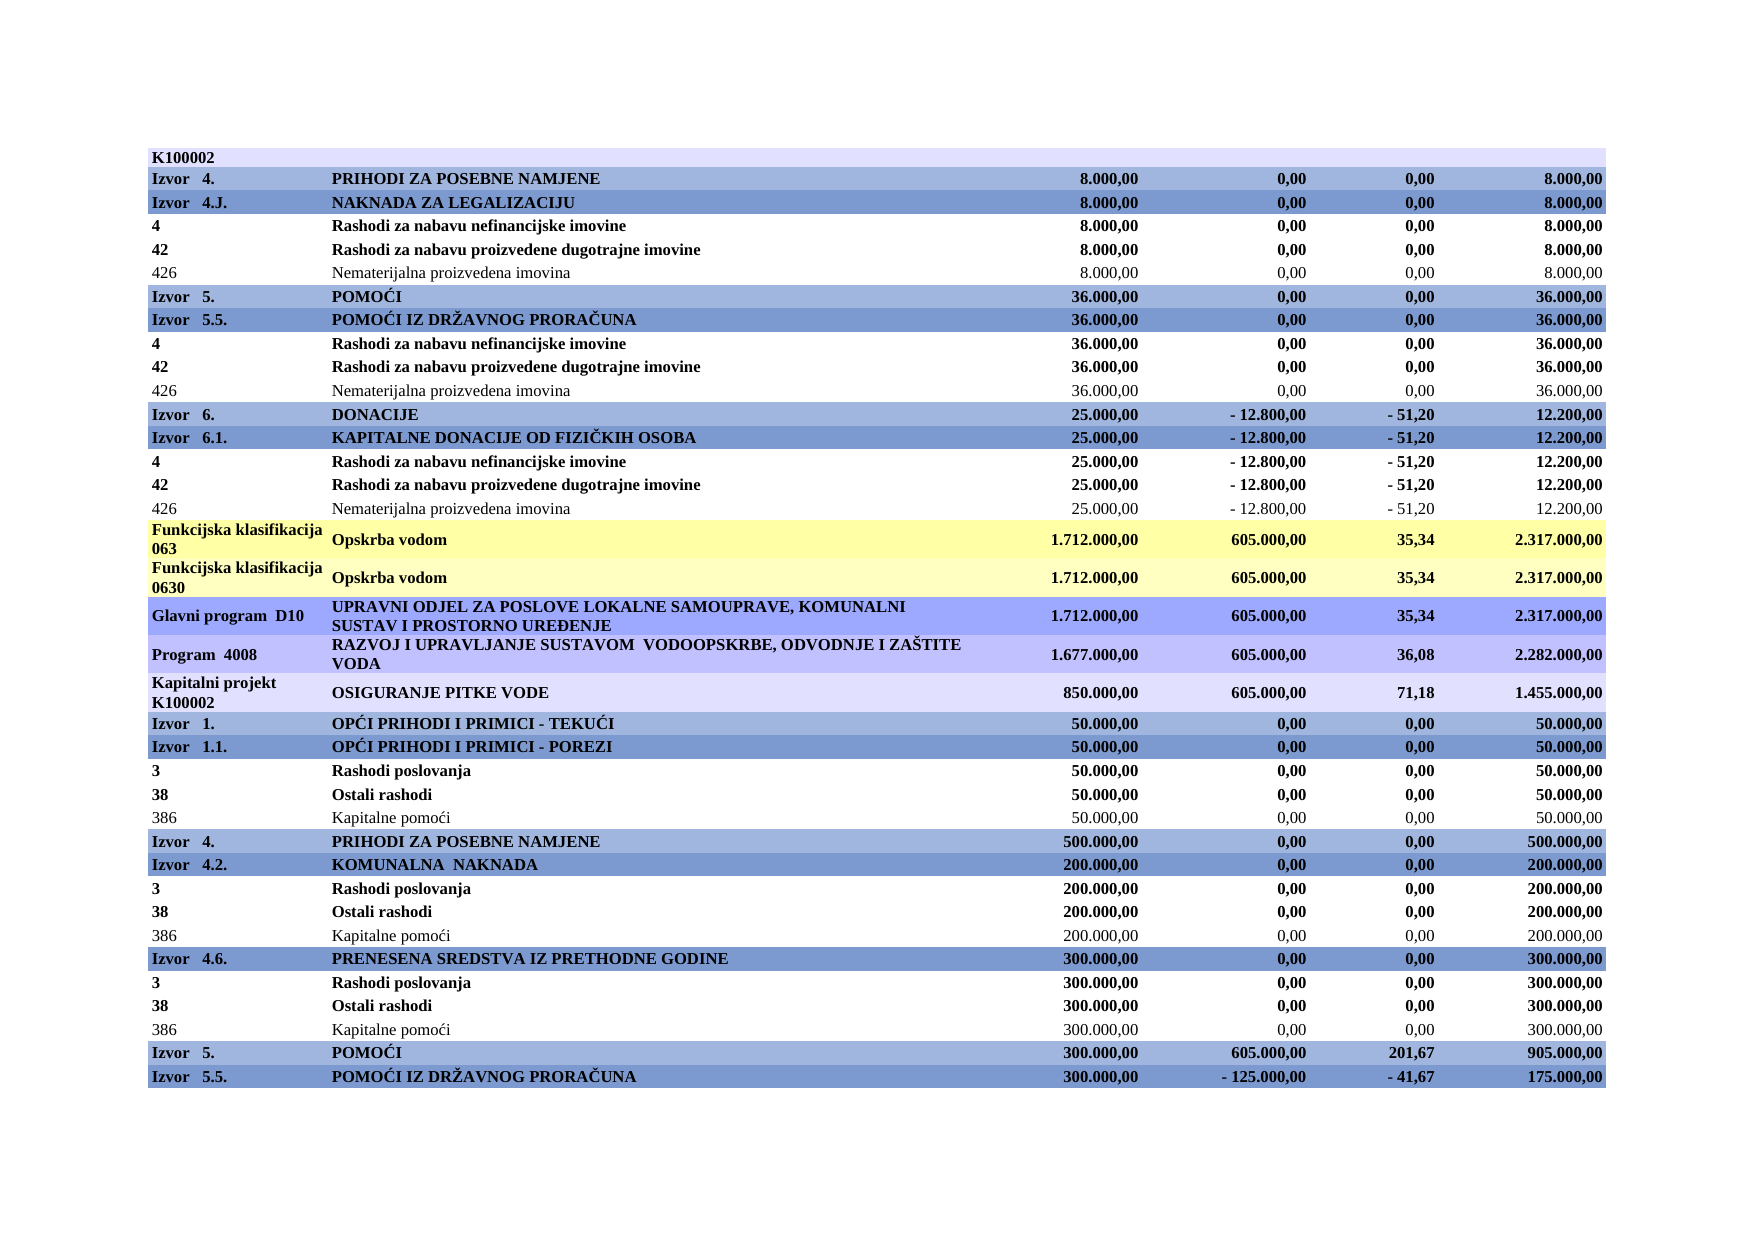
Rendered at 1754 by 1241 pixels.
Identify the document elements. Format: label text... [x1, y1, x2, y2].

table_cell 0,00 [1142, 285, 1310, 308]
table_cell 300.000,00 [1438, 1018, 1606, 1041]
table_cell Ostali rashodi [328, 994, 974, 1018]
table_cell OSIGURANJE PITKE VODE [328, 673, 974, 712]
table_cell 0,00 [1310, 712, 1438, 735]
table_cell Kapitalni projekt K100002 [148, 673, 328, 712]
table_cell 605.000,00 [1142, 597, 1310, 635]
table_cell Rashodi poslovanja [328, 759, 974, 782]
table_cell 426 [148, 496, 328, 520]
table_cell 605.000,00 [1142, 635, 1310, 673]
table_cell 50.000,00 [1438, 806, 1606, 829]
table_cell 300.000,00 [1438, 947, 1606, 971]
table_cell 1.677.000,00 [974, 635, 1142, 673]
table_cell 12.200,00 [1438, 449, 1606, 473]
table_cell 0,00 [1142, 214, 1310, 237]
table_cell NAKNADA ZA LEGALIZACIJU [328, 190, 974, 214]
table_cell 36,08 [1310, 635, 1438, 673]
table_cell 0,00 [1142, 332, 1310, 355]
table_cell OPĆI PRIHODI I PRIMICI - TEKUĆI [328, 712, 974, 735]
table_cell 42 [148, 238, 328, 261]
table_cell 36.000,00 [974, 308, 1142, 332]
table_cell 0,00 [1142, 735, 1310, 759]
table_cell POMOĆI [328, 1041, 974, 1065]
table_cell 605.000,00 [1142, 1041, 1310, 1065]
table_cell [974, 148, 1142, 167]
table_cell Izvor 4. [148, 829, 328, 853]
table_cell 0,00 [1310, 759, 1438, 782]
table_cell 2.317.000,00 [1438, 558, 1606, 597]
table_cell 2.317.000,00 [1438, 597, 1606, 635]
table_cell 1.712.000,00 [974, 558, 1142, 597]
table_cell 12.200,00 [1438, 402, 1606, 426]
table_cell 300.000,00 [974, 994, 1142, 1018]
table_cell 200.000,00 [974, 924, 1142, 947]
table_cell 0,00 [1310, 735, 1438, 759]
table_cell 0,00 [1310, 924, 1438, 947]
table_cell 36.000,00 [1438, 308, 1606, 332]
table_cell Izvor 5.5. [148, 308, 328, 332]
table_cell 200.000,00 [1438, 853, 1606, 876]
table_cell 35,34 [1310, 597, 1438, 635]
table_cell 8.000,00 [974, 261, 1142, 284]
table_cell 0,00 [1310, 190, 1438, 214]
table_cell 38 [148, 900, 328, 923]
table_cell Rashodi poslovanja [328, 971, 974, 994]
table_cell 42 [148, 355, 328, 379]
table_cell Izvor 5. [148, 1041, 328, 1065]
table_cell 3 [148, 971, 328, 994]
table_cell 386 [148, 1018, 328, 1041]
table_cell - 12.800,00 [1142, 473, 1310, 496]
table_cell 0,00 [1142, 238, 1310, 261]
table_cell 25.000,00 [974, 426, 1142, 449]
table_cell 300.000,00 [974, 1065, 1142, 1088]
table_cell 605.000,00 [1142, 558, 1310, 597]
table_cell Nematerijalna proizvedena imovina [328, 496, 974, 520]
table_cell 850.000,00 [974, 673, 1142, 712]
table_cell 25.000,00 [974, 449, 1142, 473]
table_cell 0,00 [1310, 285, 1438, 308]
table_cell 0,00 [1310, 853, 1438, 876]
table_cell Nematerijalna proizvedena imovina [328, 379, 974, 402]
table_cell 36.000,00 [974, 355, 1142, 379]
table_cell 300.000,00 [974, 1018, 1142, 1041]
table_cell 36.000,00 [974, 332, 1142, 355]
table_cell 1.712.000,00 [974, 597, 1142, 635]
table_cell 50.000,00 [974, 806, 1142, 829]
table_cell 0,00 [1310, 167, 1438, 190]
table_cell POMOĆI [328, 285, 974, 308]
table_cell 386 [148, 806, 328, 829]
table_cell 36.000,00 [1438, 285, 1606, 308]
table_cell Rashodi za nabavu proizvedene dugotrajne imovine [328, 355, 974, 379]
table_cell 0,00 [1310, 782, 1438, 806]
table_cell 0,00 [1142, 829, 1310, 853]
table_cell Kapitalne pomoći [328, 806, 974, 829]
table_cell 200.000,00 [1438, 924, 1606, 947]
table_cell 0,00 [1142, 806, 1310, 829]
table_cell Izvor 4. [148, 167, 328, 190]
table_cell - 12.800,00 [1142, 496, 1310, 520]
table_cell 0,00 [1310, 355, 1438, 379]
table_cell [1438, 148, 1606, 167]
table_cell 200.000,00 [974, 876, 1142, 900]
table_cell 0,00 [1142, 261, 1310, 284]
table_cell Izvor 5.5. [148, 1065, 328, 1088]
table_cell Kapitalne pomoći [328, 1018, 974, 1041]
table_cell - 51,20 [1310, 426, 1438, 449]
table_cell 12.200,00 [1438, 473, 1606, 496]
table_cell - 125.000,00 [1142, 1065, 1310, 1088]
table_cell 50.000,00 [1438, 782, 1606, 806]
table_cell 0,00 [1310, 1018, 1438, 1041]
table_cell 300.000,00 [1438, 971, 1606, 994]
table_cell 36.000,00 [974, 285, 1142, 308]
table_cell Rashodi za nabavu nefinancijske imovine [328, 214, 974, 237]
table_cell 50.000,00 [1438, 759, 1606, 782]
table_cell Izvor 4.2. [148, 853, 328, 876]
table_cell 0,00 [1310, 947, 1438, 971]
table_cell 8.000,00 [1438, 214, 1606, 237]
table_cell 2.317.000,00 [1438, 520, 1606, 558]
table_cell 50.000,00 [1438, 735, 1606, 759]
table_cell 2.282.000,00 [1438, 635, 1606, 673]
table_cell Rashodi za nabavu nefinancijske imovine [328, 449, 974, 473]
table_cell Opskrba vodom [328, 558, 974, 597]
table_cell 0,00 [1142, 853, 1310, 876]
table_cell 4 [148, 214, 328, 237]
table_cell 0,00 [1142, 712, 1310, 735]
table_cell 36.000,00 [974, 379, 1142, 402]
table_cell 3 [148, 876, 328, 900]
table_cell Rashodi za nabavu proizvedene dugotrajne imovine [328, 238, 974, 261]
table_cell 0,00 [1142, 782, 1310, 806]
table_cell KOMUNALNA NAKNADA [328, 853, 974, 876]
table_cell 0,00 [1142, 759, 1310, 782]
table_cell 0,00 [1142, 876, 1310, 900]
table_cell 426 [148, 379, 328, 402]
table_cell 8.000,00 [1438, 261, 1606, 284]
table_cell 300.000,00 [974, 1041, 1142, 1065]
table_cell Rashodi za nabavu proizvedene dugotrajne imovine [328, 473, 974, 496]
table_cell 0,00 [1142, 167, 1310, 190]
table_cell 8.000,00 [1438, 167, 1606, 190]
table_cell Rashodi poslovanja [328, 876, 974, 900]
table_cell 36.000,00 [1438, 355, 1606, 379]
table_cell 4 [148, 449, 328, 473]
table_cell K100002 [148, 148, 328, 167]
table_cell 4 [148, 332, 328, 355]
table_cell 500.000,00 [1438, 829, 1606, 853]
table_cell Izvor 4.J. [148, 190, 328, 214]
table_cell Ostali rashodi [328, 782, 974, 806]
table_cell - 12.800,00 [1142, 426, 1310, 449]
table_cell 36.000,00 [1438, 379, 1606, 402]
table_cell 200.000,00 [974, 900, 1142, 923]
table_cell [1142, 148, 1310, 167]
table_cell Funkcijska klasifikacija 063 [148, 520, 328, 558]
table_cell 0,00 [1142, 1018, 1310, 1041]
table_cell Izvor 1.1. [148, 735, 328, 759]
table_cell 8.000,00 [974, 190, 1142, 214]
table_cell 300.000,00 [1438, 994, 1606, 1018]
table_cell 50.000,00 [974, 712, 1142, 735]
table_cell Opskrba vodom [328, 520, 974, 558]
table_cell 0,00 [1310, 829, 1438, 853]
table_cell 905.000,00 [1438, 1041, 1606, 1065]
table_cell Izvor 6.1. [148, 426, 328, 449]
table_cell 605.000,00 [1142, 520, 1310, 558]
table_cell - 12.800,00 [1142, 449, 1310, 473]
table_cell 25.000,00 [974, 473, 1142, 496]
table_cell 50.000,00 [974, 782, 1142, 806]
table_cell 0,00 [1142, 947, 1310, 971]
table_cell 0,00 [1142, 971, 1310, 994]
table_cell Program 4008 [148, 635, 328, 673]
table_cell Ostali rashodi [328, 900, 974, 923]
table_cell 0,00 [1310, 261, 1438, 284]
table_cell 0,00 [1310, 971, 1438, 994]
table_cell POMOĆI IZ DRŽAVNOG PRORAČUNA [328, 308, 974, 332]
table_cell 8.000,00 [974, 238, 1142, 261]
table_cell 0,00 [1310, 994, 1438, 1018]
table_cell 201,67 [1310, 1041, 1438, 1065]
table_cell 386 [148, 924, 328, 947]
table_cell 0,00 [1142, 308, 1310, 332]
table_cell 0,00 [1142, 924, 1310, 947]
table_cell 200.000,00 [1438, 900, 1606, 923]
table_cell 8.000,00 [974, 214, 1142, 237]
table_cell 500.000,00 [974, 829, 1142, 853]
table_cell Izvor 1. [148, 712, 328, 735]
table_cell - 51,20 [1310, 449, 1438, 473]
table_cell 0,00 [1142, 355, 1310, 379]
table_cell Funkcijska klasifikacija 0630 [148, 558, 328, 597]
table_cell 605.000,00 [1142, 673, 1310, 712]
table_cell 0,00 [1310, 238, 1438, 261]
table_cell 300.000,00 [974, 947, 1142, 971]
table_cell 200.000,00 [1438, 876, 1606, 900]
table_cell PRIHODI ZA POSEBNE NAMJENE [328, 829, 974, 853]
table_cell 0,00 [1142, 379, 1310, 402]
table_cell Nematerijalna proizvedena imovina [328, 261, 974, 284]
table_cell DONACIJE [328, 402, 974, 426]
table_cell 50.000,00 [974, 735, 1142, 759]
table_cell - 41,67 [1310, 1065, 1438, 1088]
table_cell 12.200,00 [1438, 496, 1606, 520]
table_cell 0,00 [1310, 308, 1438, 332]
table_cell - 51,20 [1310, 473, 1438, 496]
table_cell Kapitalne pomoći [328, 924, 974, 947]
table_cell 0,00 [1142, 190, 1310, 214]
table_cell OPĆI PRIHODI I PRIMICI - POREZI [328, 735, 974, 759]
table_cell Izvor 5. [148, 285, 328, 308]
table_cell 0,00 [1310, 379, 1438, 402]
table_cell 8.000,00 [974, 167, 1142, 190]
table_cell 25.000,00 [974, 402, 1142, 426]
table_cell POMOĆI IZ DRŽAVNOG PRORAČUNA [328, 1065, 974, 1088]
table_cell - 51,20 [1310, 496, 1438, 520]
table_cell 35,34 [1310, 558, 1438, 597]
table_cell RAZVOJ I UPRAVLJANJE SUSTAVOM VODOOPSKRBE, ODVODNJE I ZAŠTITE VODA [328, 635, 974, 673]
table_cell 42 [148, 473, 328, 496]
table_cell 175.000,00 [1438, 1065, 1606, 1088]
table_cell 38 [148, 994, 328, 1018]
table_cell [1310, 148, 1438, 167]
table_cell 38 [148, 782, 328, 806]
table_cell 200.000,00 [974, 853, 1142, 876]
table_cell 0,00 [1142, 994, 1310, 1018]
table_cell 25.000,00 [974, 496, 1142, 520]
table_cell KAPITALNE DONACIJE OD FIZIČKIH OSOBA [328, 426, 974, 449]
table_cell 50.000,00 [974, 759, 1142, 782]
table_cell 71,18 [1310, 673, 1438, 712]
table_cell PRENESENA SREDSTVA IZ PRETHODNE GODINE [328, 947, 974, 971]
table_cell 50.000,00 [1438, 712, 1606, 735]
table_cell 8.000,00 [1438, 238, 1606, 261]
table_cell 36.000,00 [1438, 332, 1606, 355]
table_cell 300.000,00 [974, 971, 1142, 994]
table_cell 8.000,00 [1438, 190, 1606, 214]
table_cell Rashodi za nabavu nefinancijske imovine [328, 332, 974, 355]
table_cell 0,00 [1310, 214, 1438, 237]
table_cell Glavni program D10 [148, 597, 328, 635]
table_cell 1.455.000,00 [1438, 673, 1606, 712]
table_cell 426 [148, 261, 328, 284]
table_cell PRIHODI ZA POSEBNE NAMJENE [328, 167, 974, 190]
table_cell 0,00 [1310, 806, 1438, 829]
table_cell 1.712.000,00 [974, 520, 1142, 558]
table_cell 35,34 [1310, 520, 1438, 558]
table_cell [328, 148, 974, 167]
table_cell 0,00 [1310, 332, 1438, 355]
table_cell 12.200,00 [1438, 426, 1606, 449]
table_cell Izvor 4.6. [148, 947, 328, 971]
table_cell 3 [148, 759, 328, 782]
table_cell Izvor 6. [148, 402, 328, 426]
table_cell 0,00 [1310, 900, 1438, 923]
table_cell - 12.800,00 [1142, 402, 1310, 426]
table_cell 0,00 [1310, 876, 1438, 900]
table_cell 0,00 [1142, 900, 1310, 923]
table_cell UPRAVNI ODJEL ZA POSLOVE LOKALNE SAMOUPRAVE, KOMUNALNI SUSTAV I PROSTORNO UREĐENJE [328, 597, 974, 635]
table_cell - 51,20 [1310, 402, 1438, 426]
